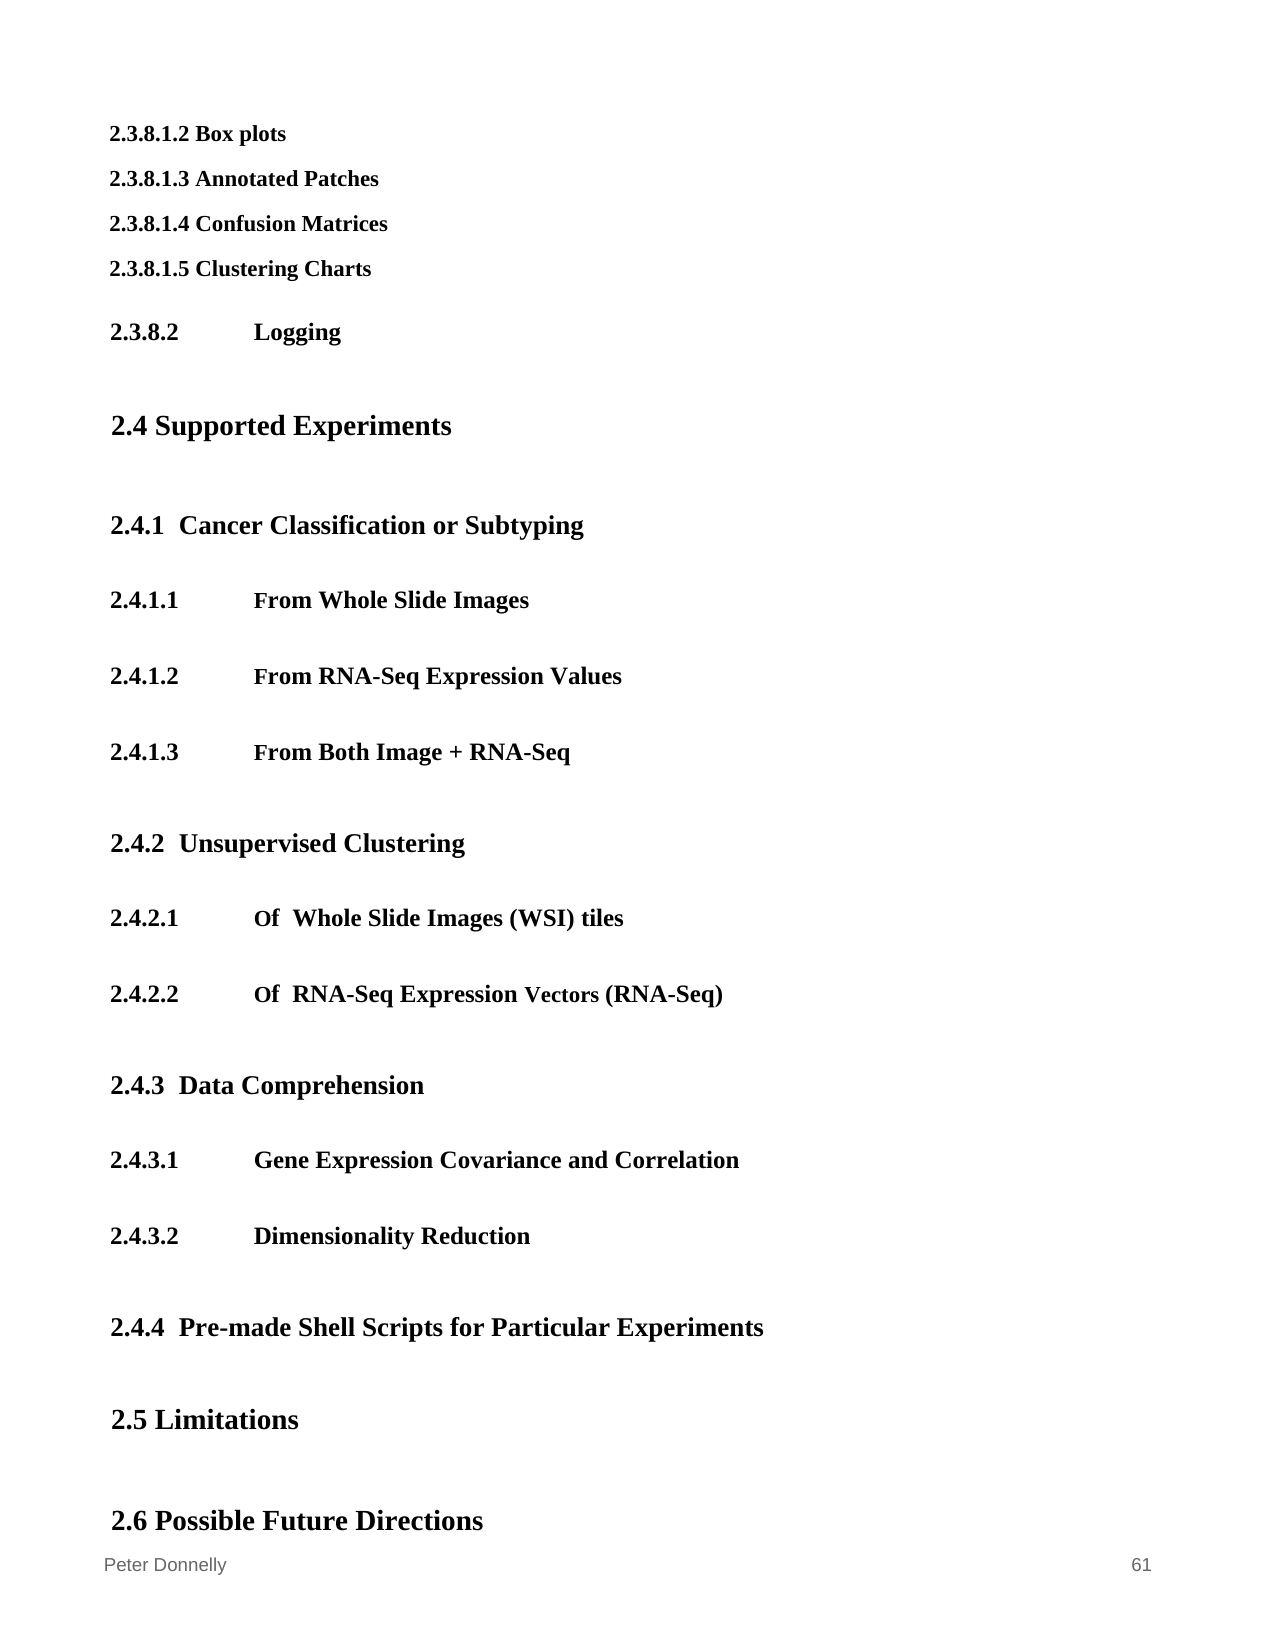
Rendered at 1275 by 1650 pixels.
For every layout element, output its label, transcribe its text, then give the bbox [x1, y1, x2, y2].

subtitle Dimensionality Reduction [103, 1221, 1181, 1249]
subtitle Clustering Charts [103, 255, 1181, 281]
subtitle Confusion Matrices [103, 210, 1181, 236]
subtitle Limitations [103, 1402, 1181, 1435]
subtitle Box plots [103, 120, 1181, 146]
subtitle From Whole Slide Images [103, 585, 1181, 613]
subtitle Of RNA-Seq Expression Vectors (RNA-Seq) [103, 979, 1181, 1007]
subtitle Supported Experiments [103, 408, 1181, 441]
subtitle Annotated Patches [103, 165, 1181, 191]
subtitle Cancer Classification or Subtyping [103, 509, 1181, 541]
subtitle Gene Expression Covariance and Correlation [103, 1145, 1181, 1174]
subtitle Of Whole Slide Images (WSI) tiles [103, 903, 1181, 932]
subtitle From RNA-Seq Expression Values [103, 661, 1181, 689]
subtitle Pre-made Shell Scripts for Particular Experiments [103, 1312, 1181, 1343]
subtitle From Both Image + RNA-Seq [103, 737, 1181, 765]
subtitle Logging [103, 317, 1181, 346]
subtitle Data Comprehension [103, 1069, 1181, 1101]
subtitle Unsupervised Clustering [103, 827, 1181, 858]
subtitle Possible Future Directions [103, 1503, 1181, 1537]
